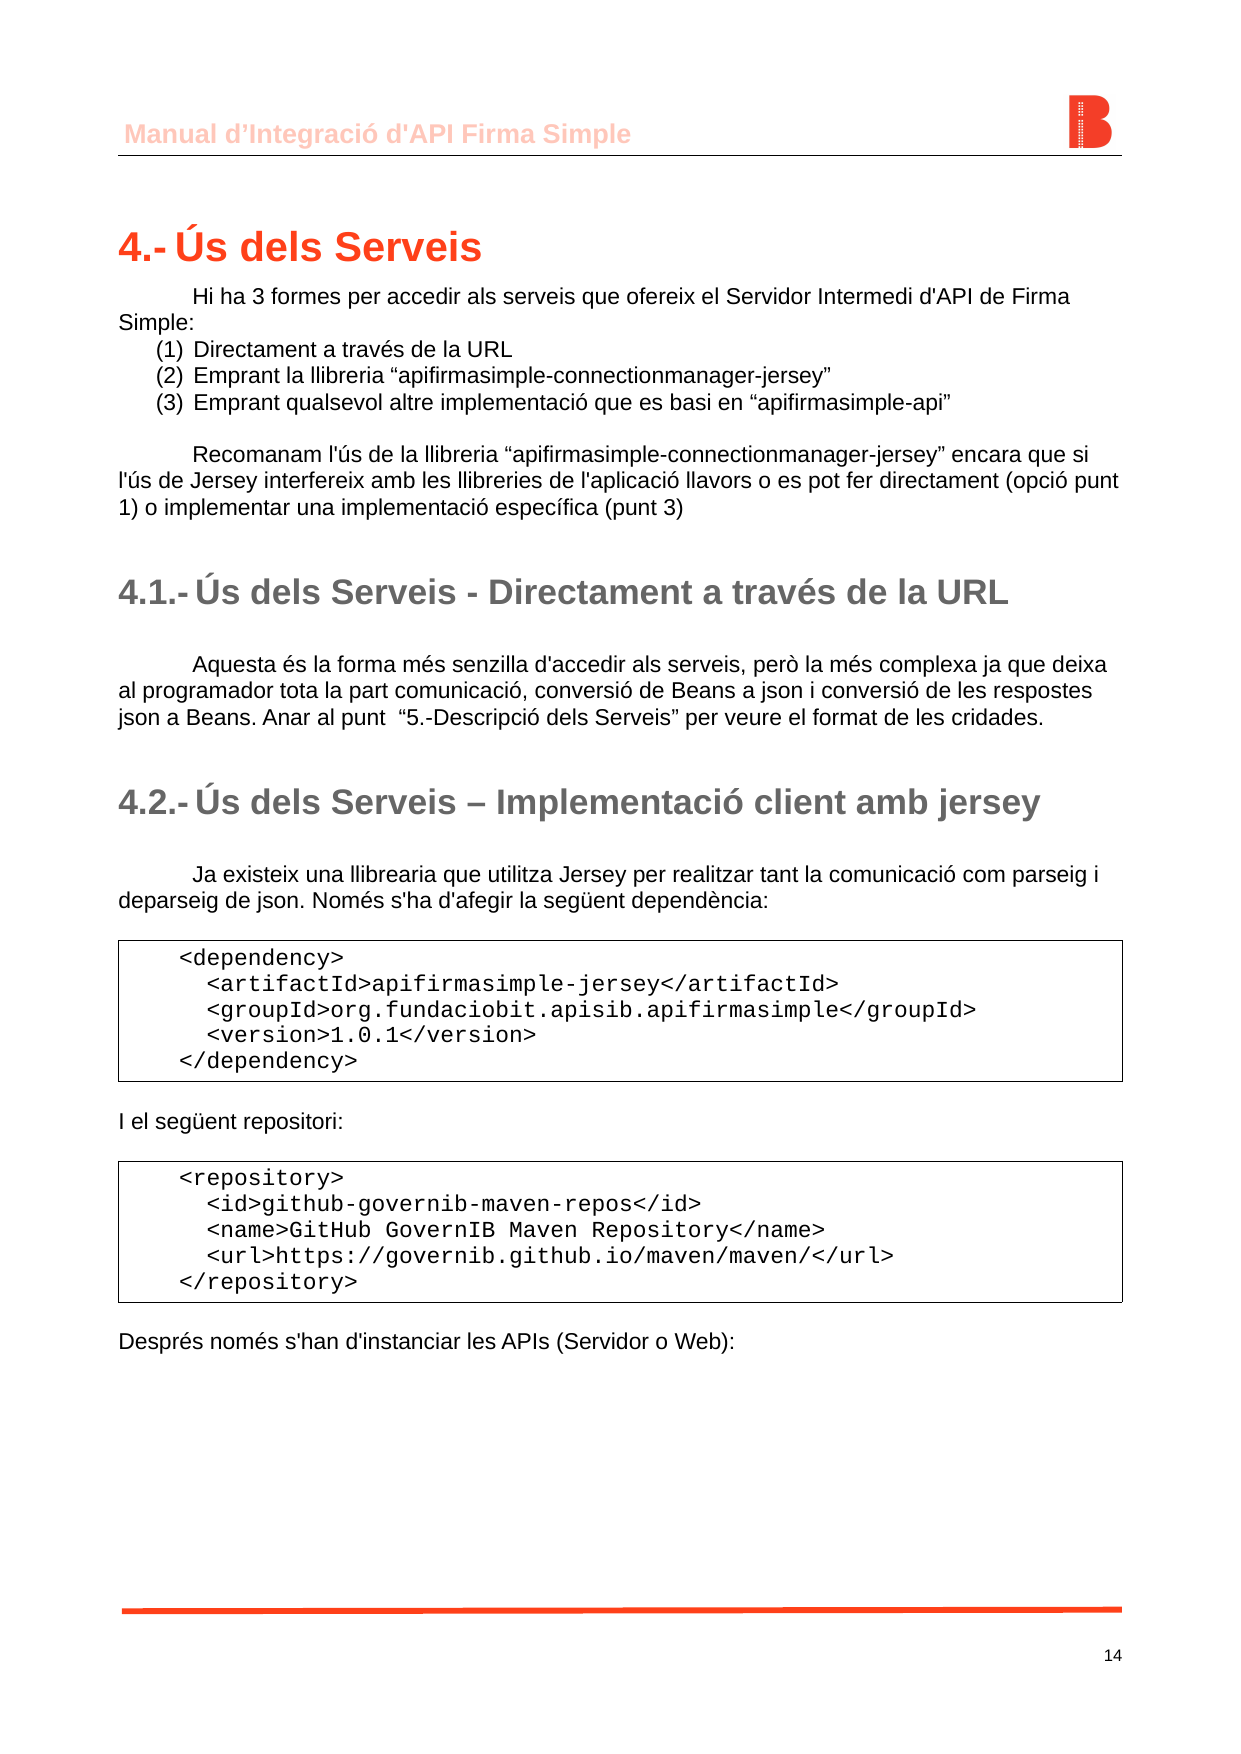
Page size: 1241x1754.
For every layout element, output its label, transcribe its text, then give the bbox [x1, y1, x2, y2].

table_header <dependency> <artifactId>apifirmasimple-jersey</artifactId> <groupId>org.fundaciobit.apisib.apifirmasimple</groupId> <version>1.0.1</version> </dependency> [119, 941, 1122, 1081]
text Aquesta és la forma més senzilla d'accedir als serveis, però la més complexa ja que deixa al programador tota la part comunicació, conversió de Beans a json i conversió de les respostes json a Beans. Anar al punt “5Descripció dels Serveis” per veure el format de les cridades. [118, 651, 1122, 730]
subtitle Ús dels Serveis - Directament a través de la URL [118, 572, 1122, 612]
text Hi ha 3 formes per accedir als serveis que ofereix el Servidor Intermedi d'API de Firma Simple: [118, 283, 1122, 336]
text Després només s'han d'instanciar les APIs (Servidor o Web): [118, 1328, 1122, 1355]
text Ja existeix una llibrearia que utilitza Jersey per realitzar tant la comunicació com parseig i deparseig de json. Només s'ha d'afegir la següent dependència: [118, 861, 1122, 914]
list Directament a través de la URL [156, 336, 1122, 362]
subtitle Ús dels Serveis – Implementació client amb jersey [118, 782, 1122, 822]
list Emprant la llibreria “apifirmasimple-connectionmanager-jersey” [156, 362, 1122, 388]
picture [1063, 94, 1117, 150]
text I el següent repositori: [118, 1108, 1122, 1134]
list Emprant qualsevol altre implementació que es basi en “apifirmasimple-api” [156, 388, 1122, 415]
text Recomanam l'ús de la llibreria “apifirmasimple-connectionmanager-jersey” encara que si l'ús de Jersey interfereix amb les llibreries de l'aplicació llavors o es pot fer directament (opció punt 1) o implementar una implementació específica (punt 3) [118, 441, 1122, 520]
subtitle Ús dels Serveis [118, 223, 1122, 271]
table_header <repository> <id>github-governib-maven-repos</id> <name>GitHub GovernIB Maven Repository</name> <url>https://governib.github.io/maven/maven/</url> </repository> [119, 1162, 1122, 1302]
